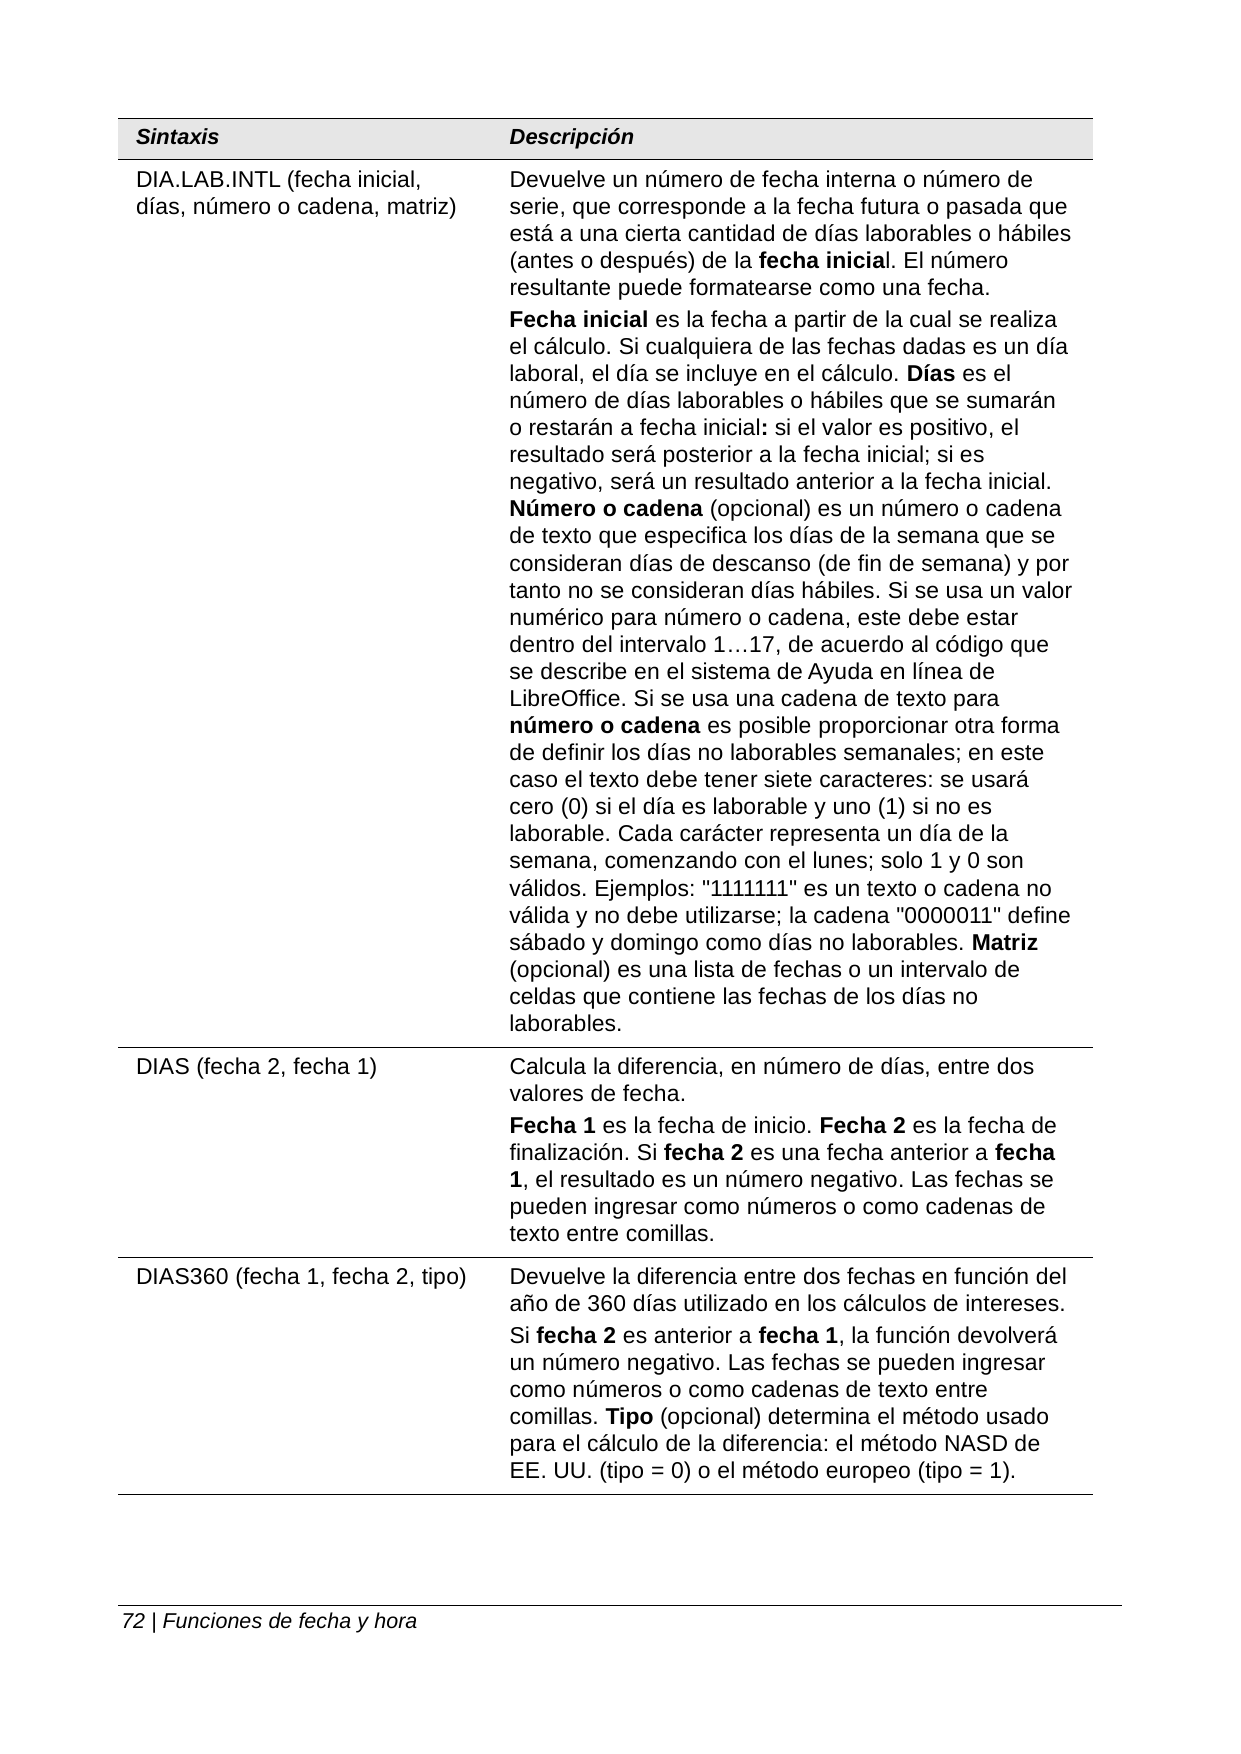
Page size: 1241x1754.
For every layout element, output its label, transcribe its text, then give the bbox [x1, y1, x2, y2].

table_header Sintaxis [118, 119, 492, 159]
table_cell DIAS (fecha 2, fecha 1) [118, 1048, 492, 1257]
table_cell Devuelve la diferencia entre dos fechas en función del año de 360 días utilizado en los cálculos de intereses. Si fecha 2 es anterior a fecha 1, la función devolverá un número negativo. Las fechas se pueden ingresar como números o como cadenas de texto entre comillas. Tipo (opcional) determina el método usado para el cálculo de la diferencia: el método NASD de EE. UU. (tipo = 0) o el método europeo (tipo = 1). [492, 1258, 1093, 1494]
table_cell Calcula la diferencia, en número de días, entre dos valores de fecha. Fecha 1 es la fecha de inicio. Fecha 2 es la fecha de finalización. Si fecha 2 es una fecha anterior a fecha 1, el resultado es un número negativo. Las fechas se pueden ingresar como números o como cadenas de texto entre comillas. [492, 1048, 1093, 1257]
table_cell Devuelve un número de fecha interna o número de serie, que corresponde a la fecha futura o pasada que está a una cierta cantidad de días laborables o hábiles (antes o después) de la fecha inicial. El número resultante puede formatearse como una fecha. Fecha inicial es la fecha a partir de la cual se realiza el cálculo. Si cualquiera de las fechas dadas es un día laboral, el día se incluye en el cálculo. Días es el número de días laborables o hábiles que se sumarán o restarán a fecha inicial: si el valor es positivo, el resultado será posterior a la fecha inicial; si es negativo, será un resultado anterior a la fecha inicial. Número o cadena (opcional) es un número o cadena de texto que especifica los días de la semana que se consideran días de descanso (de fin de semana) y por tanto no se consideran días hábiles. Si se usa un valor numérico para número o cadena, este debe estar dentro del intervalo 1…17, de acuerdo al código que se describe en el sistema de Ayuda en línea de LibreOffice. Si se usa una cadena de texto para número o cadena es posible proporcionar otra forma de definir los días no laborables semanales; en este caso el texto debe tener siete caracteres: se usará cero (0) si el día es laborable y uno (1) si no es laborable. Cada carácter representa un día de la semana, comenzando con el lunes; solo 1 y 0 son válidos. Ejemplos: "1111111" es un texto o cadena no válida y no debe utilizarse; la cadena "0000011" define sábado y domingo como días no laborables. Matriz (opcional) es una lista de fechas o un intervalo de celdas que contiene las fechas de los días no laborables. [492, 160, 1093, 1047]
table_cell DIA.LAB.INTL (fecha inicial, días, número o cadena, matriz) [118, 160, 492, 1047]
table_header Descripción [492, 119, 1093, 159]
table_cell DIAS360 (fecha 1, fecha 2, tipo) [118, 1258, 492, 1494]
